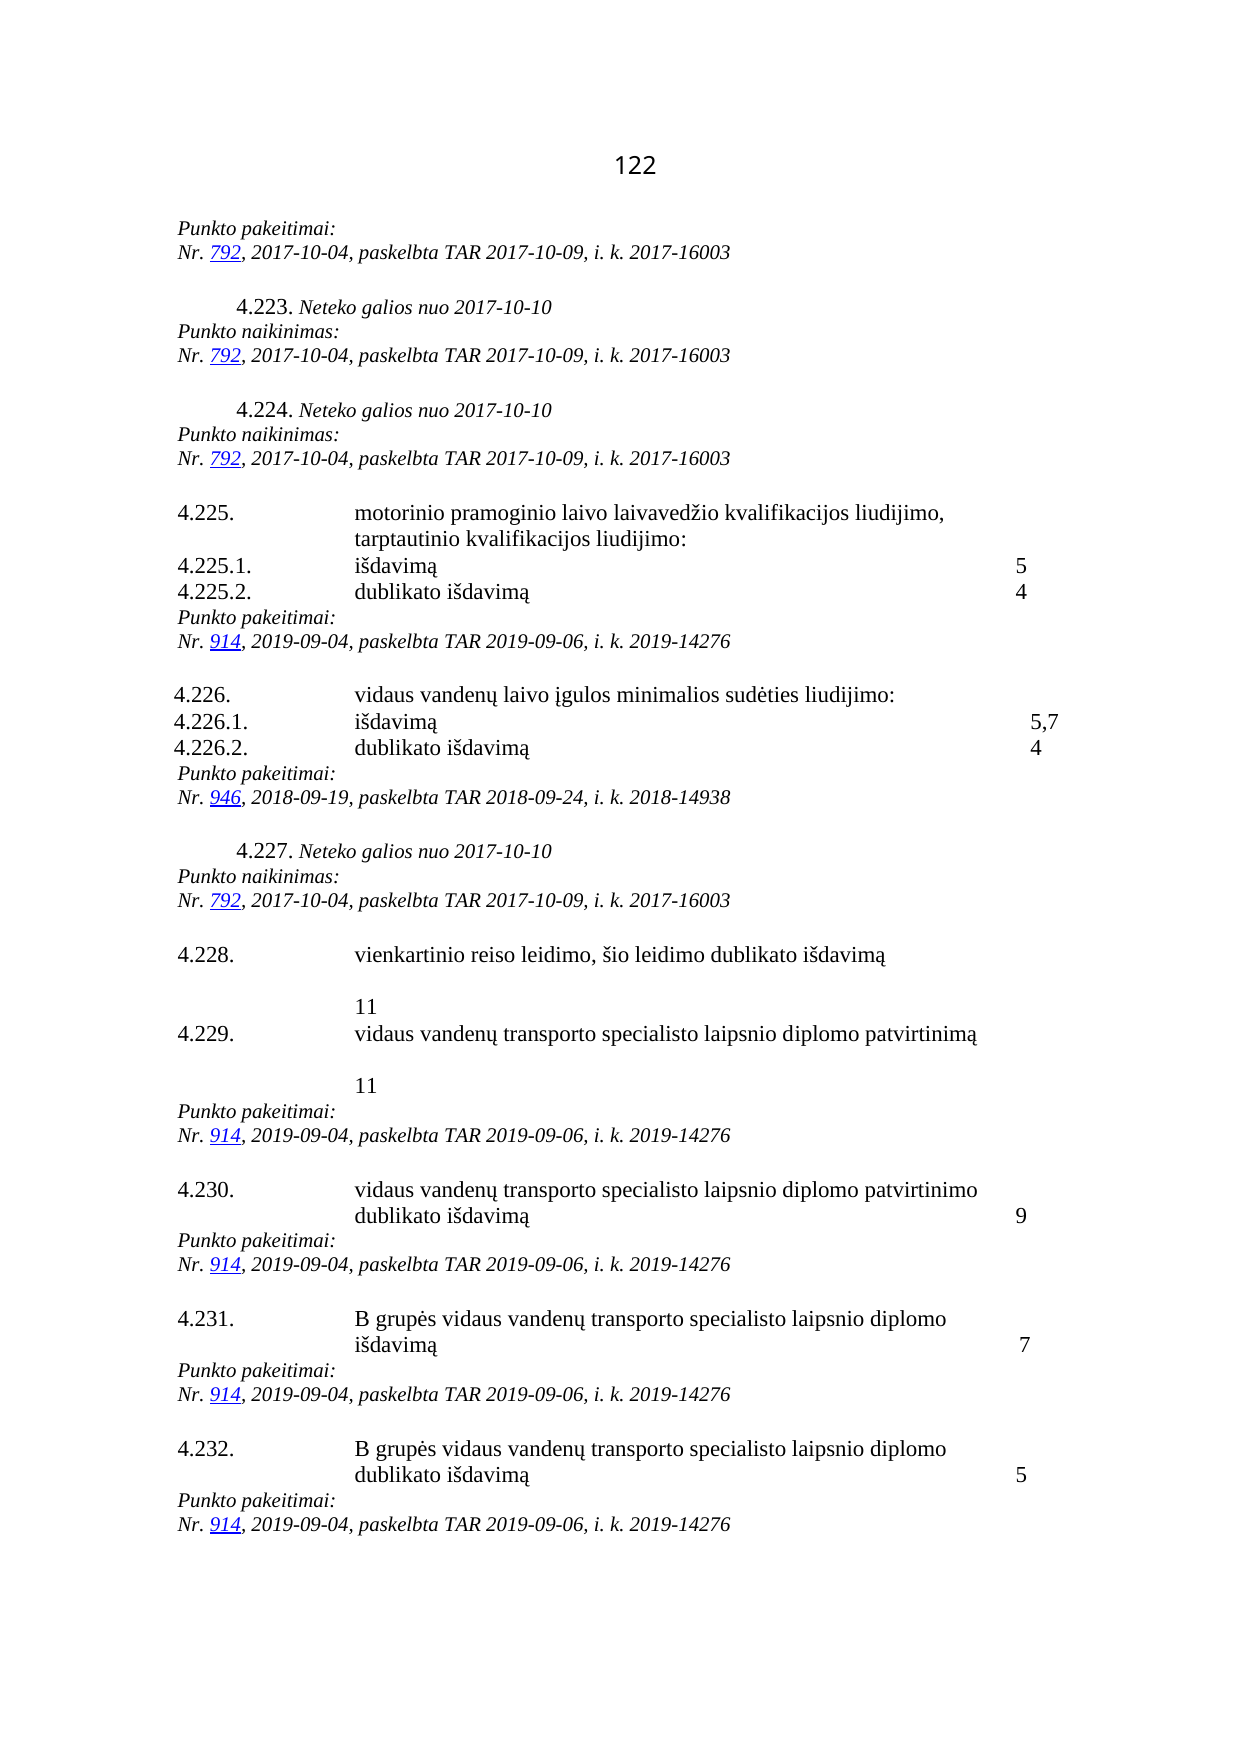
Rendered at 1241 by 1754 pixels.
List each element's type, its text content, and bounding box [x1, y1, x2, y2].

text Nr. 914, 2019-09-04, paskelbta TAR 2019-09-06, i. k. 2019-14276 [177, 1512, 1093, 1536]
text 4.223. Neteko galios nuo 2017-10-10 [177, 293, 1093, 319]
text Nr. 946, 2018-09-19, paskelbta TAR 2018-09-24, i. k. 2018-14938 [177, 784, 1093, 809]
text 4.228. vienkartinio reiso leidimo, šio leidimo dublikato išdavimą 11 [177, 941, 945, 1020]
text Nr. 792, 2017-10-04, paskelbta TAR 2017-10-09, i. k. 2017-16003 [177, 888, 1093, 912]
text 4.225.2. dublikato išdavimą 4 [177, 578, 1034, 604]
text 4.230. vidaus vandenų transporto specialisto laipsnio diplomo patvirtinimo dublikato išdavimą 9 [177, 1176, 1034, 1228]
text Punkto pakeitimai: [177, 761, 1093, 784]
text Nr. 914, 2019-09-04, paskelbta TAR 2019-09-06, i. k. 2019-14276 [177, 1123, 1093, 1147]
text Nr. 914, 2019-09-04, paskelbta TAR 2019-09-06, i. k. 2019-14276 [177, 1252, 1093, 1276]
text Punkto pakeitimai: [177, 604, 1093, 629]
text Punkto naikinimas: [177, 864, 1093, 888]
text Punkto pakeitimai: [177, 216, 1093, 240]
text Punkto naikinimas: [177, 319, 1093, 343]
text 4.225.1. išdavimą 5 [177, 552, 1034, 578]
text Punkto pakeitimai: [177, 1358, 1093, 1382]
text Nr. 792, 2017-10-04, paskelbta TAR 2017-10-09, i. k. 2017-16003 [177, 446, 1093, 470]
text Punkto pakeitimai: [177, 1228, 1093, 1252]
text 4.224. Neteko galios nuo 2017-10-10 [177, 396, 1093, 422]
text Nr. 914, 2019-09-04, paskelbta TAR 2019-09-06, i. k. 2019-14276 [177, 1382, 1093, 1406]
text 4.226.1. išdavimą 5,7 [174, 708, 1093, 734]
text 4.231. B grupės vidaus vandenų transporto specialisto laipsnio diplomo išdavimą 7 [177, 1305, 1034, 1358]
text Nr. 792, 2017-10-04, paskelbta TAR 2017-10-09, i. k. 2017-16003 [177, 240, 1093, 264]
text 4.226.2. dublikato išdavimą 4 [174, 734, 1093, 761]
text Punkto pakeitimai: [177, 1487, 1093, 1512]
text Punkto pakeitimai: [177, 1099, 1093, 1123]
text Punkto naikinimas: [177, 422, 1093, 446]
text Nr. 914, 2019-09-04, paskelbta TAR 2019-09-06, i. k. 2019-14276 [177, 629, 1093, 653]
text Nr. 792, 2017-10-04, paskelbta TAR 2017-10-09, i. k. 2017-16003 [177, 343, 1093, 367]
text 4.229. vidaus vandenų transporto specialisto laipsnio diplomo patvirtinimą 11 [177, 1020, 1034, 1099]
text 4.232. B grupės vidaus vandenų transporto specialisto laipsnio diplomo dublikato išdavimą 5 [177, 1435, 1034, 1487]
text 4.227. Neteko galios nuo 2017-10-10 [177, 837, 1093, 864]
text 4.226. vidaus vandenų laivo įgulos minimalios sudėties liudijimo: [174, 681, 1093, 708]
text 4.225. motorinio pramoginio laivo laivavedžio kvalifikacijos liudijimo, tarptautinio kvalifikacijos liudijimo: [177, 499, 1034, 552]
